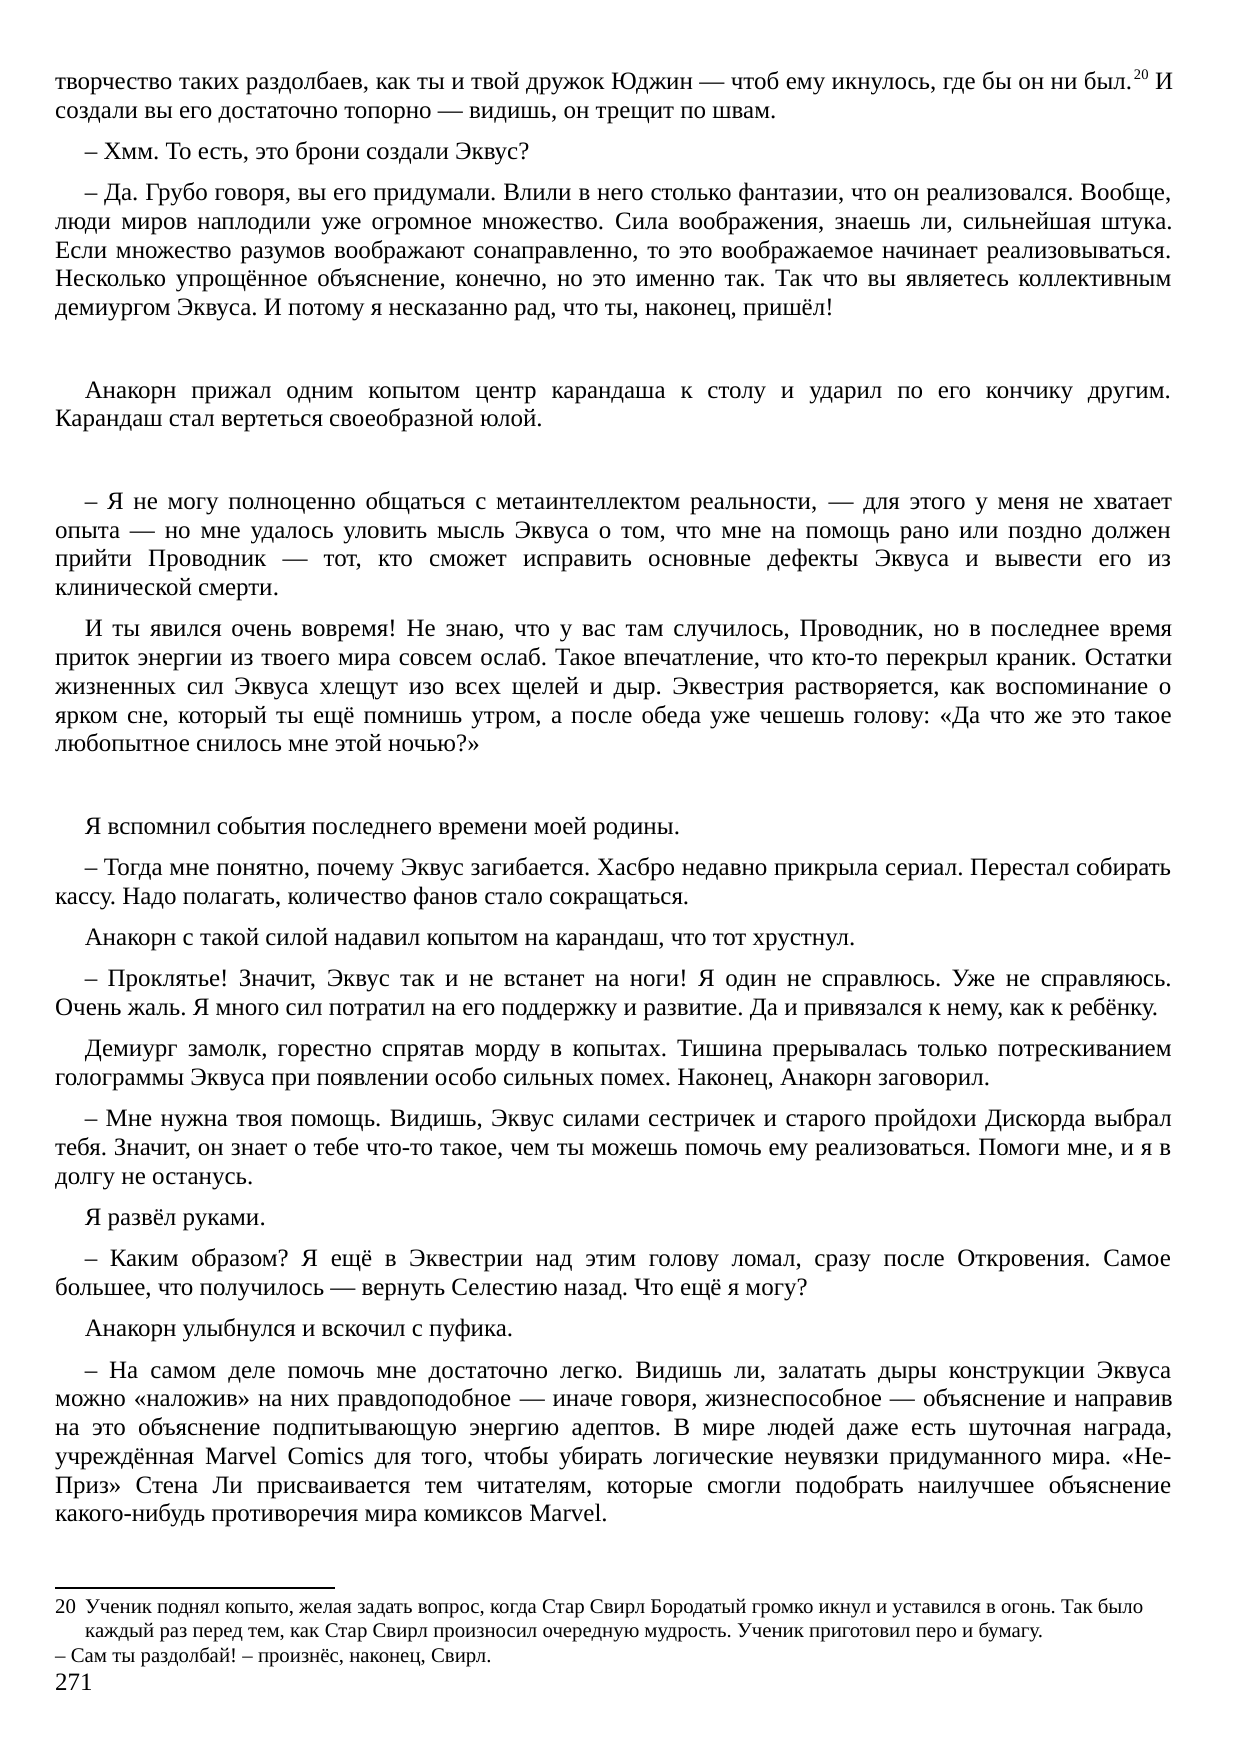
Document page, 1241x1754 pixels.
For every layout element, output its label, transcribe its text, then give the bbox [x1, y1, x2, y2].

text Анакорн улыбнулся и вскочил с пуфика. [55, 1313, 1173, 1342]
text – Я не могу полноценно общаться с метаинтеллектом реальности, — для этого у меня не хватает опыта — но мне удалось уловить мысль Эквуса о том, что мне на помощь рано или поздно должен прийти Проводник — тот, кто сможет исправить основные дефекты Эквуса и вывести его из клинической смерти. [55, 486, 1173, 601]
text – Хмм. То есть, это брони создали Эквус? [55, 136, 1173, 165]
text Я вспомнил события последнего времени моей родины. [55, 811, 1173, 840]
text И ты явился очень вовремя! Не знаю, что у вас там случилось, Проводник, но в последнее время приток энергии из твоего мира совсем ослаб. Такое впечатление, что кто-то перекрыл краник. Остатки жизненных сил Эквуса хлещут изо всех щелей и дыр. Эквестрия растворяется, как воспоминание о ярком сне, который ты ещё помнишь утром, а после обеда уже чешешь голову: «Да что же это такое любопытное снилось мне этой ночью?» [55, 613, 1173, 757]
text – На самом деле помочь мне достаточно легко. Видишь ли, залатать дыры конструкции Эквуса можно «наложив» на них правдоподобное — иначе говоря, жизнеспособное — объяснение и направив на это объяснение подпитывающую энергию адептов. В мире людей даже есть шуточная награда, учреждённая Marvel Comics для того, чтобы убирать логические неувязки придуманного мира. «Не-Приз» Стена Ли присваивается тем читателям, которые смогли подобрать наилучшее объяснение какого-нибудь противоречия мира комиксов Marvel. [55, 1355, 1173, 1527]
text – Мне нужна твоя помощь. Видишь, Эквус силами сестричек и старого пройдохи Дискорда выбрал тебя. Значит, он знает о тебе что-то такое, чем ты можешь помочь ему реализоваться. Помоги мне, и я в долгу не останусь. [55, 1103, 1173, 1190]
text Анакорн прижал одним копытом центр карандаша к столу и ударил по его кончику другим. Карандаш стал вертеться своеобразной юлой. [55, 375, 1173, 432]
text – Да. Грубо говоря, вы его придумали. Влили в него столько фантазии, что он реализовался. Вообще, люди миров наплодили уже огромное множество. Сила воображения, знаешь ли, сильнейшая штука. Если множество разумов воображают сонаправленно, то это воображаемое начинает реализовываться. Несколько упрощённое объяснение, конечно, но это именно так. Так что вы являетесь коллективным демиургом Эквуса. И потому я несказанно рад, что ты, наконец, пришёл! [55, 177, 1173, 321]
text Ученик поднял копыто, желая задать вопрос, когда Стар Свирл Бородатый громко икнул и уставился в огонь. Так было каждый раз перед тем, как Стар Свирл произносил очередную мудрость. Ученик приготовил перо и бумагу. [55, 1594, 1173, 1642]
text – Проклятье! Значит, Эквус так и не встанет на ноги! Я один не справлюсь. Уже не справляюсь. Очень жаль. Я много сил потратил на его поддержку и развитие. Да и привязался к нему, как к ребёнку. [55, 963, 1173, 1021]
text Анакорн с такой силой надавил копытом на карандаш, что тот хрустнул. [55, 922, 1173, 951]
text Я развёл руками. [55, 1202, 1173, 1231]
text – Каким образом? Я ещё в Эквестрии над этим голову ломал, сразу после Откровения. Самое большее, что получилось — вернуть Селестию назад. Что ещё я могу? [55, 1243, 1173, 1301]
text Демиург замолк, горестно спрятав морду в копытах. Тишина прерывалась только потрескиванием голограммы Эквуса при появлении особо сильных помех. Наконец, Анакорн заговорил. [55, 1033, 1173, 1091]
text – Сам ты раздолбай! – произнёс, наконец, Свирл. [55, 1642, 1173, 1667]
text – Тогда мне понятно, почему Эквус загибается. Хасбро недавно прикрыла сериал. Перестал собирать кассу. Надо полагать, количество фанов стало сокращаться. [55, 852, 1173, 910]
text творчество таких раздолбаев, как ты и твой дружок Юджин — чтоб ему икнулось, где бы он ни был. И создали вы его достаточно топорно — видишь, он трещит по швам. [55, 66, 1173, 123]
